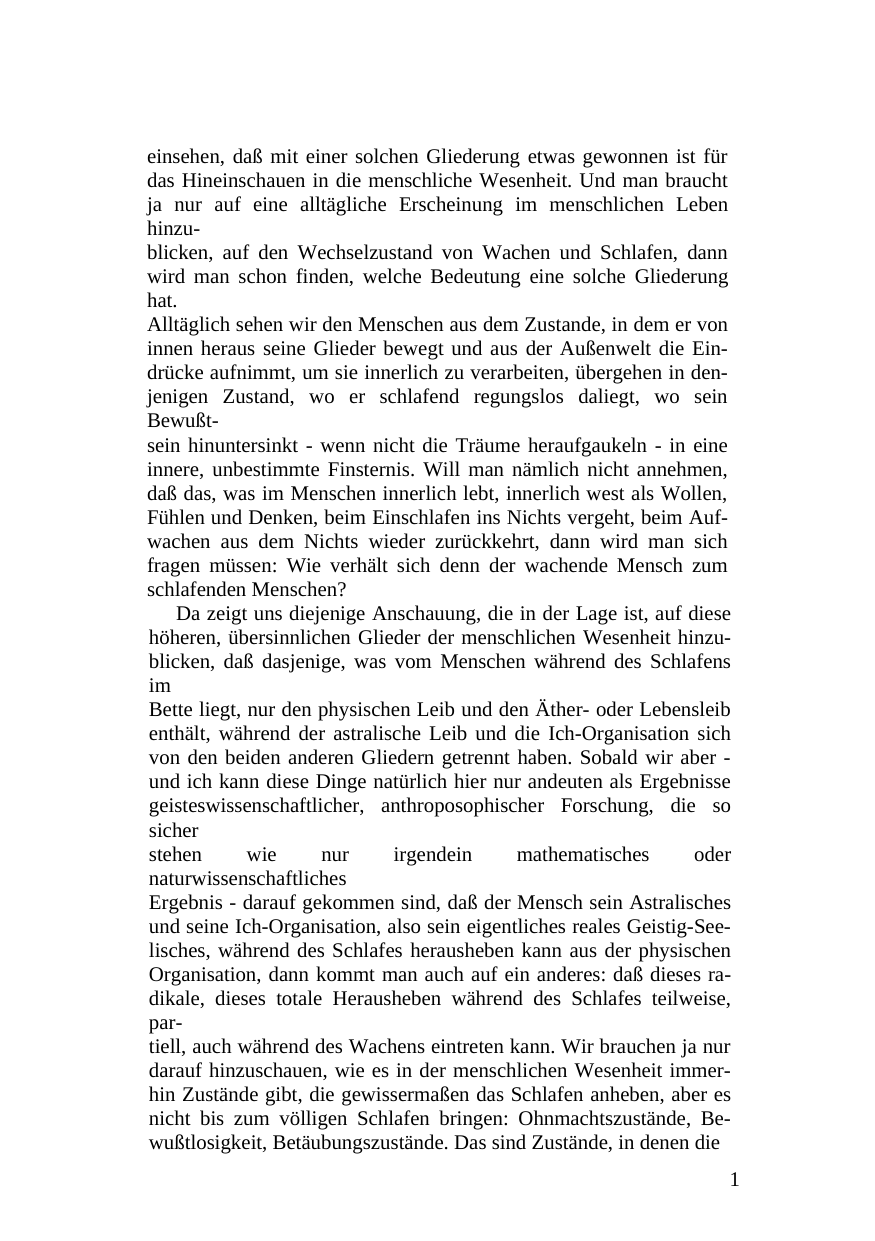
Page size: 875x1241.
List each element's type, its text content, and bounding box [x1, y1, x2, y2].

text einsehen, daß mit einer solchen Gliederung etwas gewonnen ist für das Hineinschauen in die menschliche Wesenheit. Und man braucht ja nur auf eine alltägliche Erscheinung im menschlichen Leben hinzu- blicken, auf den Wechselzustand von Wachen und Schlafen, dann wird man schon finden, welche Bedeutung eine solche Gliederung hat. Alltäglich sehen wir den Menschen aus dem Zustande, in dem er von innen heraus seine Glieder bewegt und aus der Außenwelt die Ein- drücke aufnimmt, um sie innerlich zu verarbeiten, übergehen in den- jenigen Zustand, wo er schlafend regungslos daliegt, wo sein Bewußt- sein hinuntersinkt - wenn nicht die Träume heraufgaukeln - in eine innere, unbestimmte Finsternis. Will man nämlich nicht annehmen, daß das, was im Menschen innerlich lebt, innerlich west als Wollen, Fühlen und Denken, beim Einschlafen ins Nichts vergeht, beim Auf- wachen aus dem Nichts wieder zurückkehrt, dann wird man sich fragen müssen: Wie verhält sich denn der wachende Mensch zum schlafenden Menschen? [147, 144, 729, 601]
text 1 [729, 1167, 737, 1191]
text Da zeigt uns diejenige Anschauung, die in der Lage ist, auf diese höheren, übersinnlichen Glieder der menschlichen Wesenheit hinzu- blicken, daß dasjenige, was vom Menschen während des Schlafens im Bette liegt, nur den physischen Leib und den Äther- oder Lebensleib enthält, während der astralische Leib und die Ich-Organisation sich von den beiden anderen Gliedern getrennt haben. Sobald wir aber - und ich kann diese Dinge natürlich hier nur andeuten als Ergebnisse geisteswissenschaftlicher, anthroposophischer Forschung, die so sicher stehen wie nur irgendein mathematisches oder naturwissenschaftliches Ergebnis - darauf gekommen sind, daß der Mensch sein Astralisches und seine Ich-Organisation, also sein eigentliches reales Geistig-See- lisches, während des Schlafes herausheben kann aus der physischen Organisation, dann kommt man auch auf ein anderes: daß dieses ra- dikale, dieses totale Herausheben während des Schlafes teilweise, par- tiell, auch während des Wachens eintreten kann. Wir brauchen ja nur darauf hinzuschauen, wie es in der menschlichen Wesenheit immer- hin Zustände gibt, die gewissermaßen das Schlafen anheben, aber es nicht bis zum völligen Schlafen bringen: Ohnmachtszustände, Be- wußtlosigkeit, Betäubungszustände. Das sind Zustände, in denen die [149, 601, 732, 1154]
